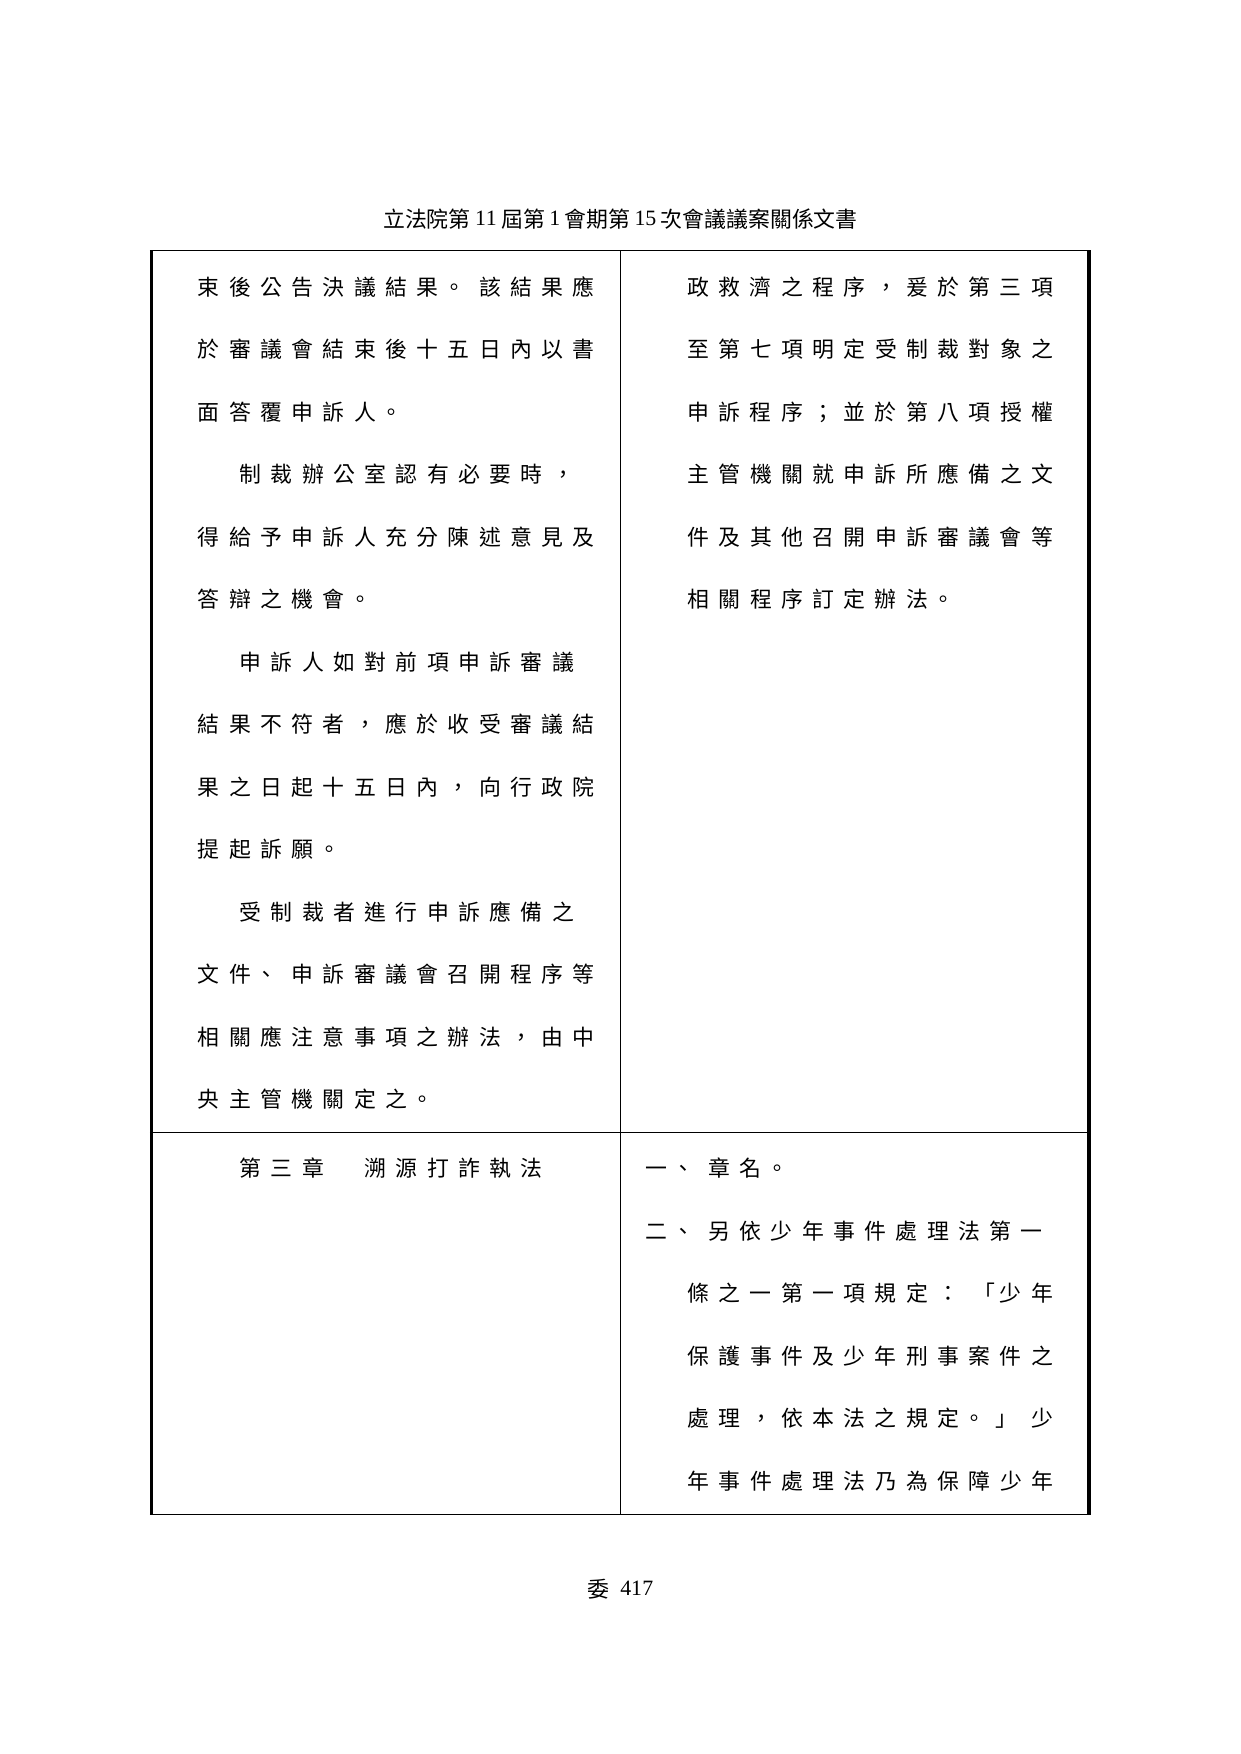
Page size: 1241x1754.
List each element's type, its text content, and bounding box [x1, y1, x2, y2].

table_cell 束後公告決議結果。該結果應於審議會結束後十五日內以書面答覆申訴人。 制裁辦公室認有必要時，得給予申訴人充分陳述意見及答辯之機會。 申訴人如對前項申訴審議結果不符者，應於收受審議結果之日起十五日內，向行政院提起訴願。 受制裁者進行申訴應備之文件、申訴審議會召開程序等相關應注意事項之辦法，由中央主管機關定之。 [153, 251, 620, 1132]
table_cell 第三章 溯源打詐執法 [153, 1133, 620, 1514]
table_cell 一、章名。 二、另依少年事件處理法第一條之一第一項規定：「少年保護事件及少年刑事案件之處理，依本法之規定。」少年事件處理法乃為保障少年 [621, 1133, 1087, 1514]
table_cell 政救濟之程序，爰於第三項至第七項明定受制裁對象之申訴程序；並於第八項授權主管機關就申訴所應備之文件及其他召開申訴審議會等相關程序訂定辦法。 [621, 251, 1087, 1132]
